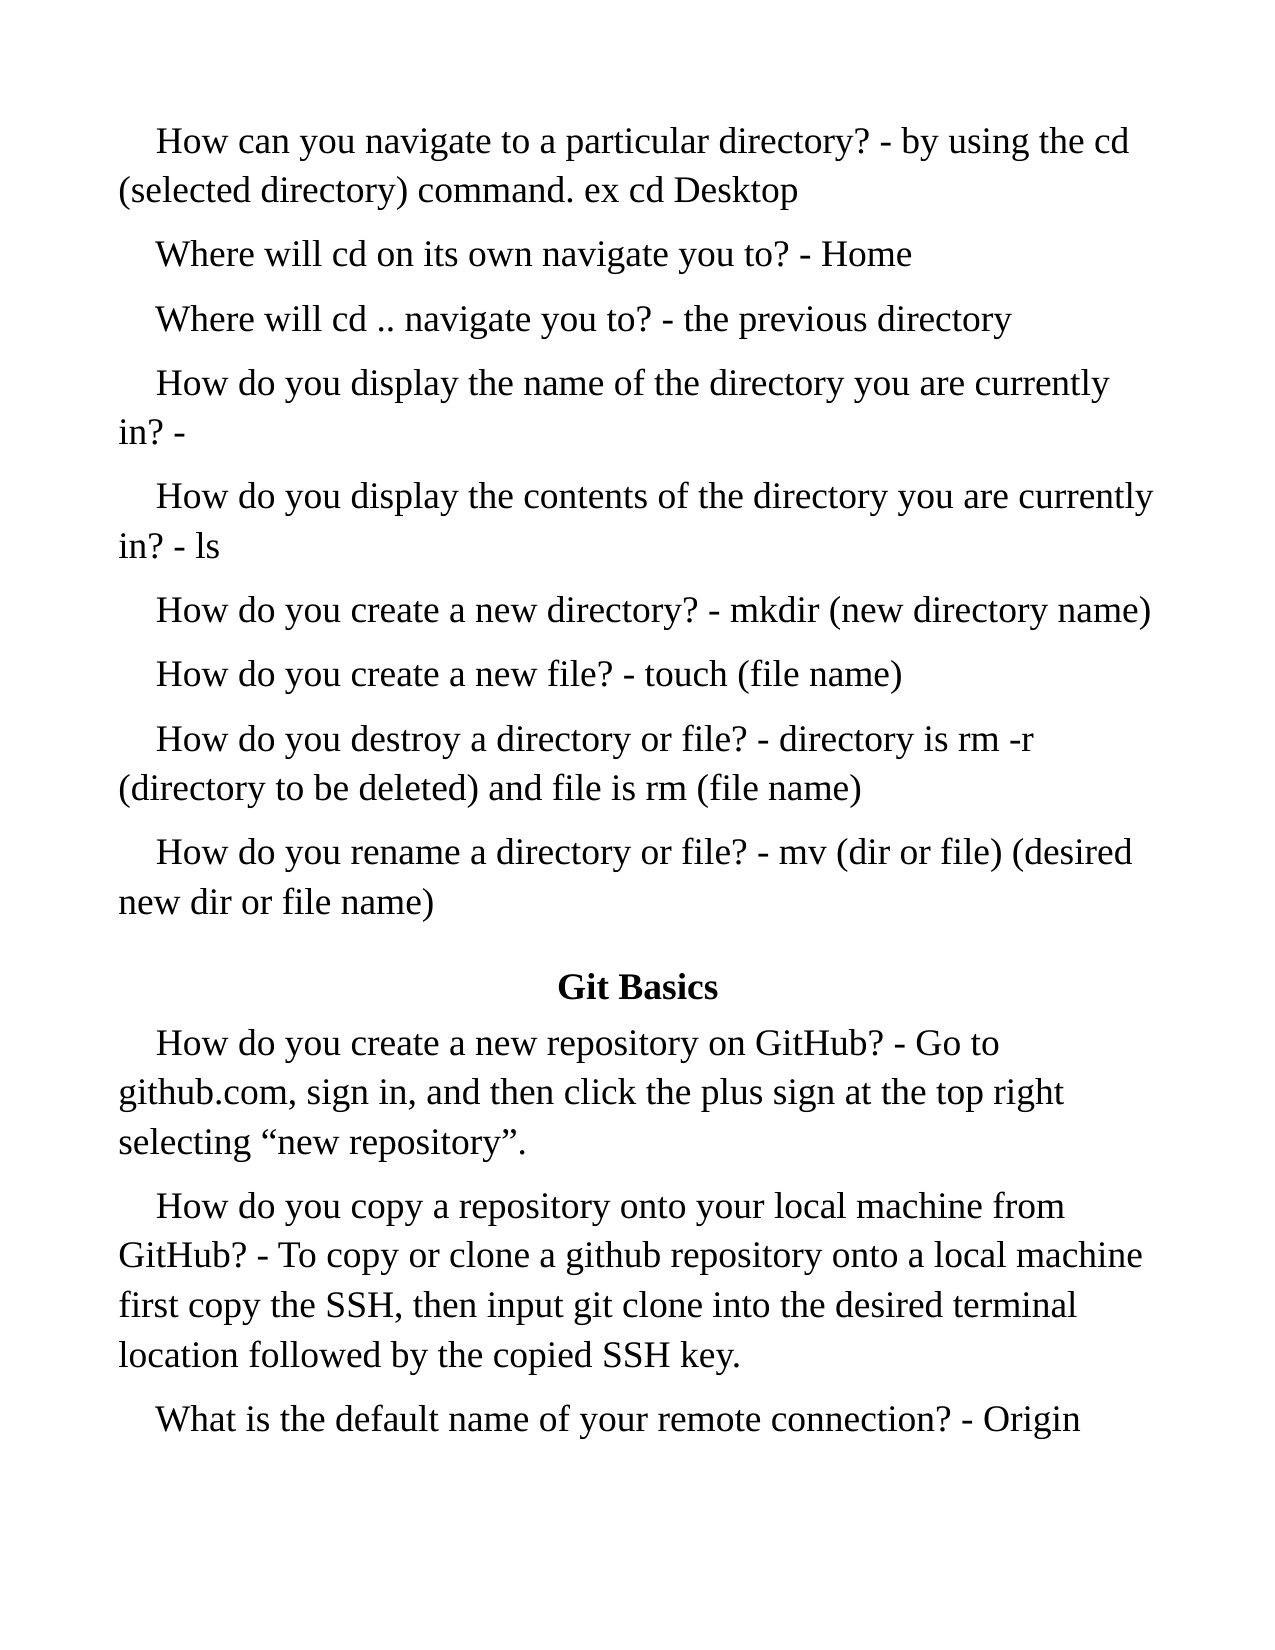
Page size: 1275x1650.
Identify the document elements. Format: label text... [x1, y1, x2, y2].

text How do you display the contents of the directory you are currently in? - ls [118, 474, 1157, 567]
text How do you copy a repository onto your local machine from GitHub? - To copy or clone a github repository onto a local machine first copy the SSH, then input git clone into the desired terminal location followed by the copied SSH key. [118, 1183, 1157, 1375]
text What is the default name of your remote connection? - Origin [118, 1396, 1157, 1439]
subtitle Git Basics [118, 964, 1157, 1007]
text How can you navigate to a particular directory? - by using the cd (selected directory) command. ex cd Desktop [118, 118, 1157, 211]
text How do you create a new directory? - mkdir (new directory name) [118, 588, 1157, 631]
text How do you create a new repository on GitHub? - Go to github.com, sign in, and then click the plus sign at the top right selecting “new repository”. [118, 1020, 1157, 1162]
text How do you create a new file? - touch (file name) [118, 652, 1157, 695]
text How do you rename a directory or file? - mv (dir or file) (desired new dir or file name) [118, 830, 1157, 922]
text How do you display the name of the directory you are currently in? - [118, 360, 1157, 453]
text How do you destroy a directory or file? - directory is rm -r (directory to be deleted) and file is rm (file name) [118, 716, 1157, 809]
text Where will cd .. navigate you to? - the previous directory [118, 296, 1157, 339]
text Where will cd on its own navigate you to? - Home [118, 232, 1157, 275]
